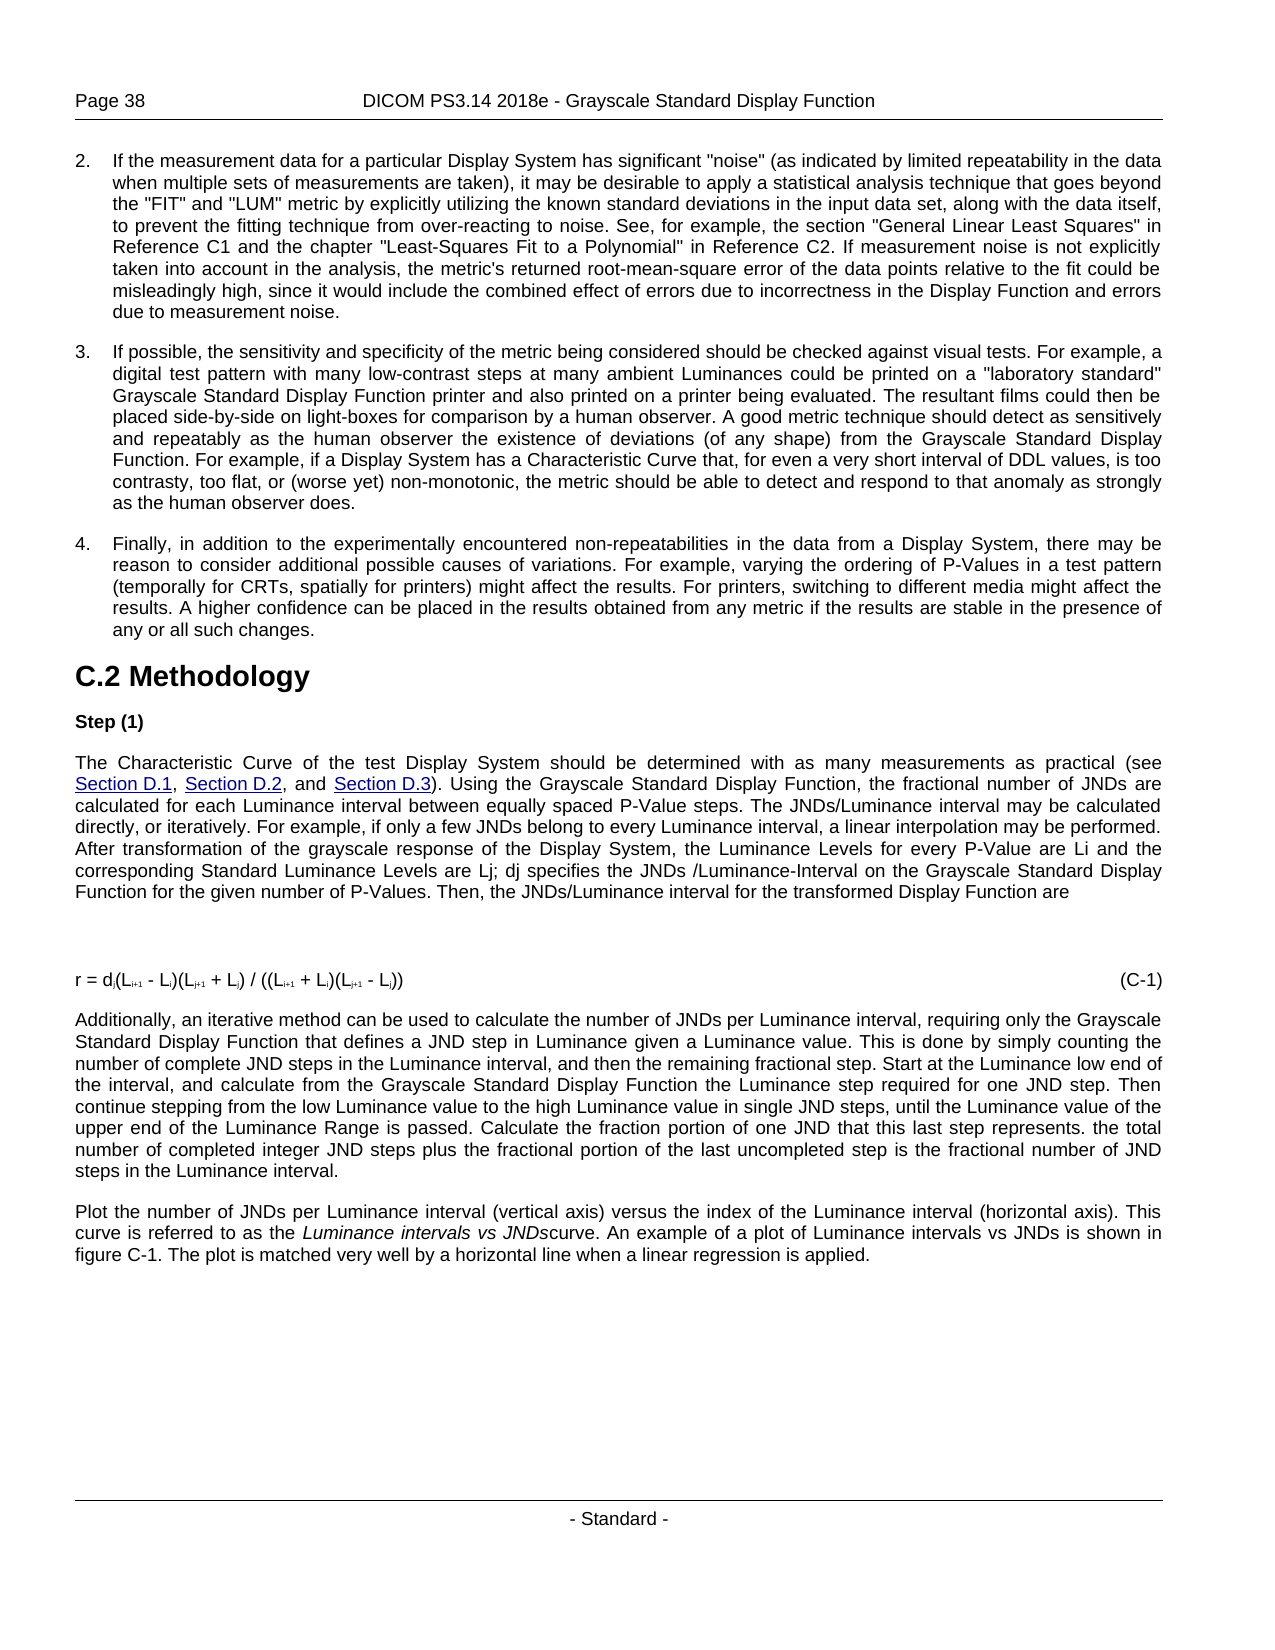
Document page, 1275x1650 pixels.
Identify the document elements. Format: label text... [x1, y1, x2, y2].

text The Characteristic Curve of the test Display System should be determined with as many measurements as practical (see Section D.1, Section D.2, and Section D.3). Using the Grayscale Standard Display Function, the fractional number of JNDs are calculated for each Luminance interval between equally spaced P-Value steps. The JNDs/Luminance interval may be calculated directly, or iteratively. For example, if only a few JNDs belong to every Luminance interval, a linear interpolation may be performed. After transformation of the grayscale response of the Display System, the Luminance Levels for every P-Value are Li and the corresponding Standard Luminance Levels are Lj; dj specifies the JNDs /Luminance-Interval on the Grayscale Standard Display Function for the given number of P-Values. Then, the JNDs/Luminance interval for the transformed Display Function are [75, 752, 1162, 903]
list If possible, the sensitivity and specificity of the metric being considered should be checked against visual tests. For example, a digital test pattern with many low-contrast steps at many ambient Luminances could be printed on a "laboratory standard" Grayscale Standard Display Function printer and also printed on a printer being evaluated. The resultant films could then be placed side-by-side on light-boxes for comparison by a human observer. A good metric technique should detect as sensitively and repeatably as the human observer the existence of deviations (of any shape) from the Grayscale Standard Display Function. For example, if a Display System has a Characteristic Curve that, for even a very short interval of DDL values, is too contrasty, too flat, or (worse yet) non-monotonic, the metric should be able to detect and respond to that anomaly as strongly as the human observer does. [75, 341, 1162, 514]
text Plot the number of JNDs per Luminance interval (vertical axis) versus the index of the Luminance interval (horizontal axis). This curve is referred to as the Luminance intervals vs JNDscurve. An example of a plot of Luminance intervals vs JNDs is shown in figure C-1. The plot is matched very well by a horizontal line when a linear regression is applied. [75, 1200, 1162, 1265]
text C.2 Methodology [75, 659, 1162, 693]
table_header r = dj(Li+1 - Li)(Lj+1 + Lj) / ((Li+1 + Li)(Lj+1 - Lj)) [75, 969, 1094, 990]
text Additionally, an iterative method can be used to calculate the number of JNDs per Luminance interval, requiring only the Grayscale Standard Display Function that defines a JND step in Luminance given a Luminance value. This is done by simply counting the number of complete JND steps in the Luminance interval, and then the remaining fractional step. Start at the Luminance low end of the interval, and calculate from the Grayscale Standard Display Function the Luminance step required for one JND step. Then continue stepping from the low Luminance value to the high Luminance value in single JND steps, until the Luminance value of the upper end of the Luminance Range is passed. Calculate the fraction portion of one JND that this last step represents. the total number of completed integer JND steps plus the fractional portion of the last uncompleted step is the fractional number of JND steps in the Luminance interval. [75, 1009, 1162, 1182]
table_header (C-1) [1095, 969, 1162, 990]
text Step (1) [75, 711, 1162, 733]
list If the measurement data for a particular Display System has significant "noise" (as indicated by limited repeatability in the data when multiple sets of measurements are taken), it may be desirable to apply a statistical analysis technique that goes beyond the "FIT" and "LUM" metric by explicitly utilizing the known standard deviations in the input data set, along with the data itself, to prevent the fitting technique from over-reacting to noise. See, for example, the section "General Linear Least Squares" in Reference C1 and the chapter "Least-Squares Fit to a Polynomial" in Reference C2. If measurement noise is not explicitly taken into account in the analysis, the metric's returned root-mean-square error of the data points relative to the fit could be misleadingly high, since it would include the combined effect of errors due to incorrectness in the Display Function and errors due to measurement noise. [75, 150, 1162, 322]
list Finally, in addition to the experimentally encountered non-repeatabilities in the data from a Display System, there may be reason to consider additional possible causes of variations. For example, varying the ordering of P-Values in a test pattern (temporally for CRTs, spatially for printers) might affect the results. For printers, switching to different media might affect the results. A higher confidence can be placed in the results obtained from any metric if the results are stable in the presence of any or all such changes. [75, 532, 1162, 640]
